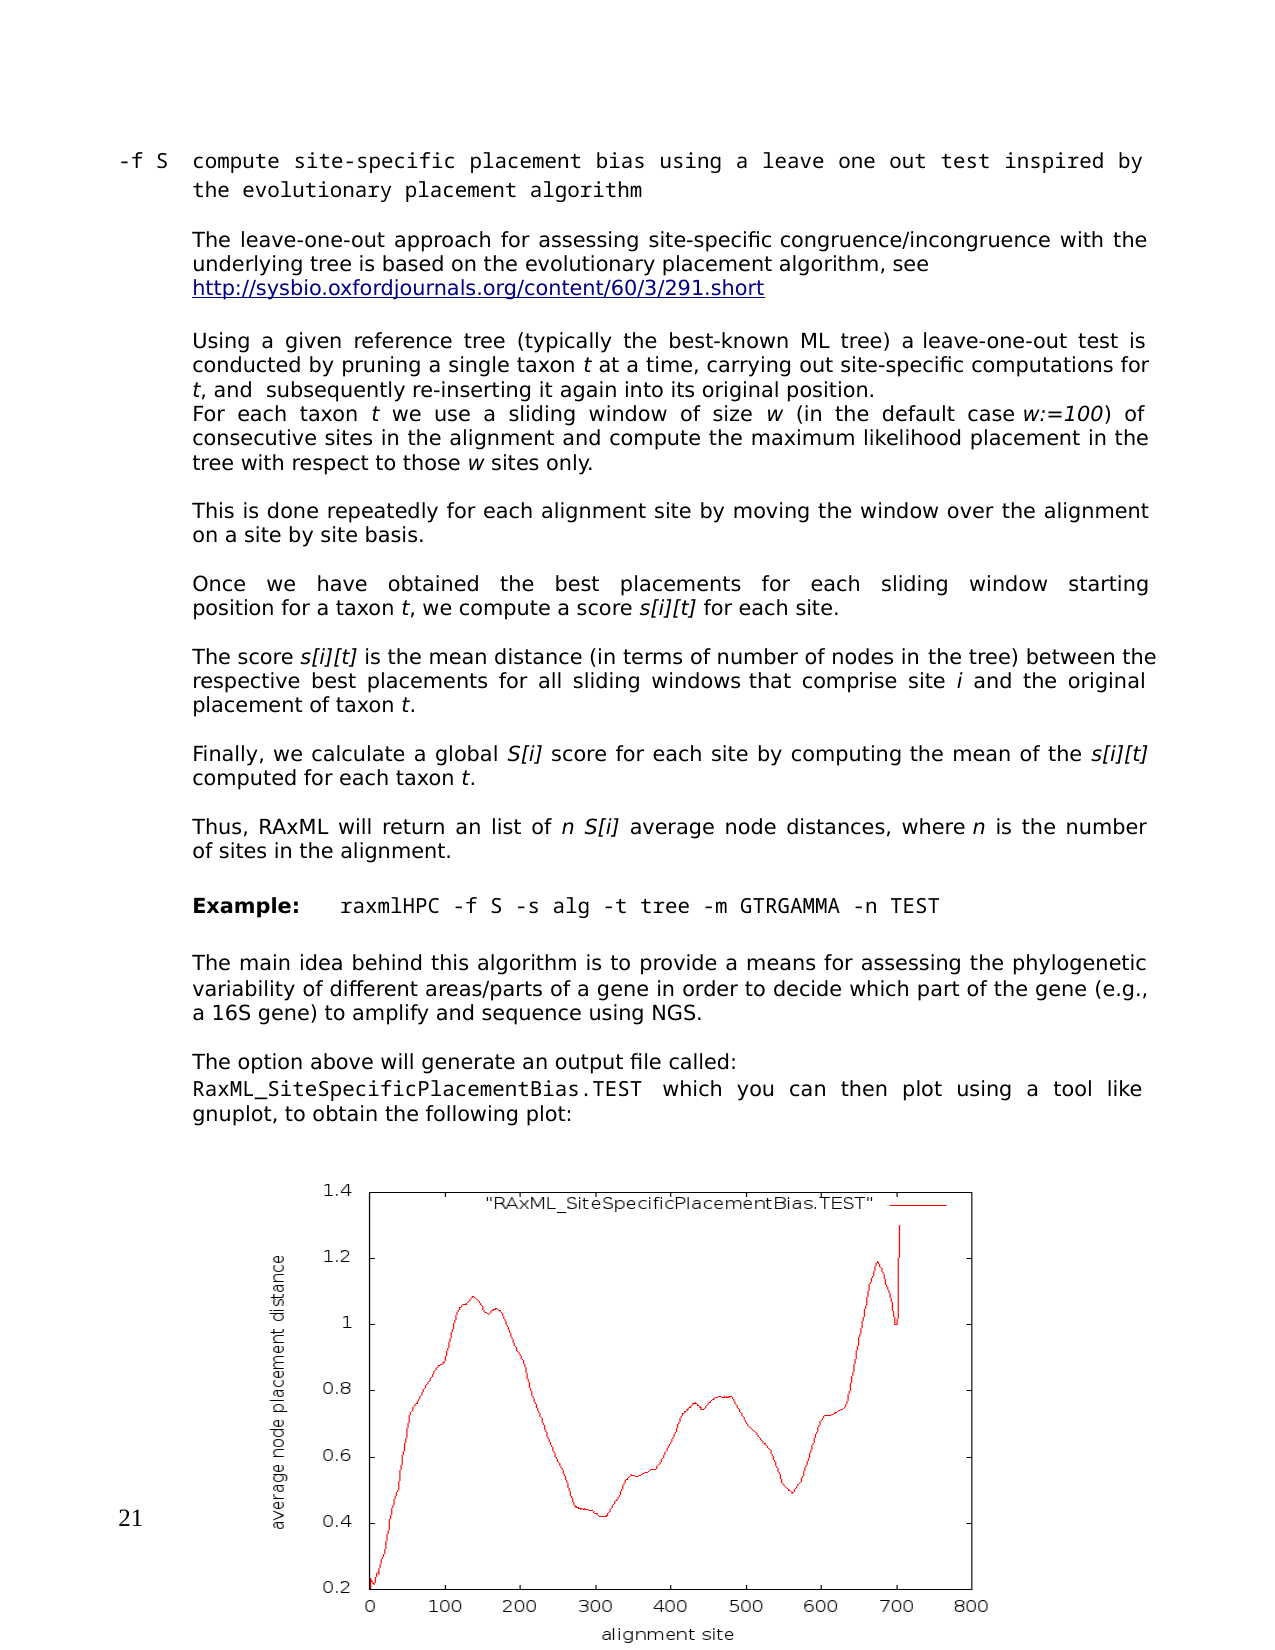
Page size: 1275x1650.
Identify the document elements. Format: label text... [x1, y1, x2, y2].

text Example: raxmlHPC -f S -s alg -t tree -m GTRGAMMA -n TEST [118, 892, 1157, 920]
text Finally, we calculate a global S[i] score for each site by computing the mean of the s[i][t] computed for each taxon t. [118, 718, 1157, 790]
text The leave-one-out approach for assessing site-specific congruence/incongruence with the underlying tree is based on the evolutionary placement algorithm, see [118, 228, 1157, 276]
text For each taxon t we use a sliding window of size w (in the default case w:=100) of consecutive sites in the alignment and compute the maximum likelihood placement in the tree with respect to those w sites only. [118, 402, 1157, 475]
text -f S compute site-specific placement bias using a leave one out test inspired by the evolutionary placement algorithm [118, 147, 1157, 203]
text RaxML_SiteSpecificPlacementBias.TEST which you can then plot using a tool like gnuplot, to obtain the following plot: [118, 1074, 1157, 1127]
text The option above will generate an output file called: [118, 1050, 1157, 1074]
text Using a given reference tree (typically the best-known ML tree) a leave-one-out test is conducted by pruning a single taxon t at a time, carrying out site-specific computations for t, and subsequently re-inserting it again into its original position. [118, 329, 1157, 402]
text The score s[i][t] is the mean distance (in terms of number of nodes in the tree) between the respective best placements for all sliding windows that comprise site i and the original placement of taxon t. [118, 645, 1157, 718]
text This is done repeatedly for each alignment site by moving the window over the alignment on a site by site basis. [118, 499, 1157, 548]
text Thus, RAxML will return an list of n S[i] average node distances, where n is the number of sites in the alignment. [118, 790, 1157, 863]
text http://sysbio.oxfordjournals.org/content/60/3/291.short [118, 276, 1157, 329]
text The main idea behind this algorithm is to provide a means for assessing the phylogenetic variability of different areas/parts of a gene in order to decide which part of the gene (e.g., a 16S gene) to amplify and sequence using NGS. [118, 948, 1157, 1026]
text Once we have obtained the best placements for each sliding window starting position for a taxon t, we compute a score s[i][t] for each site. [118, 548, 1157, 621]
picture [264, 1170, 1011, 1650]
